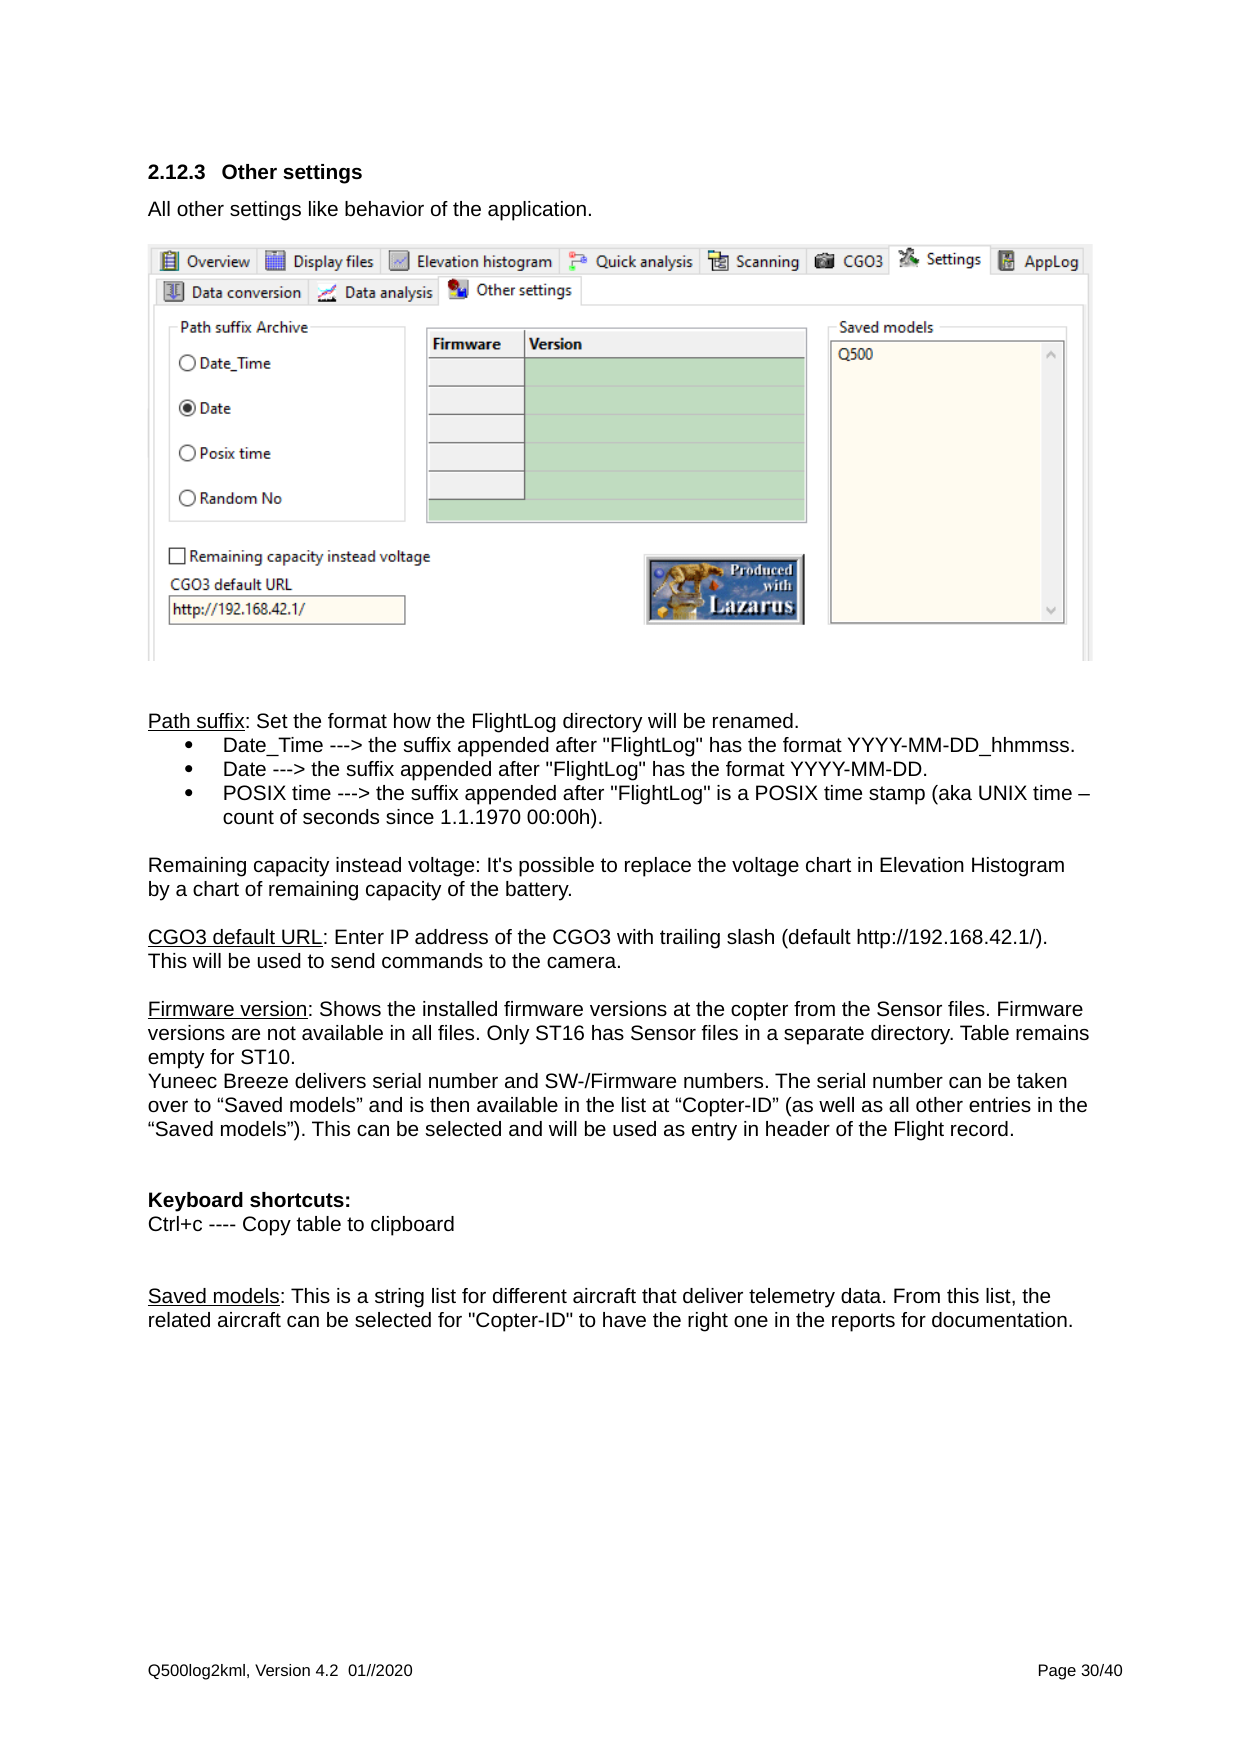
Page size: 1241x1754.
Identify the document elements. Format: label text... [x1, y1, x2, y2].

list POSIX time ---> the suffix appended after "FlightLog" is a POSIX time stamp (aka UNIX time – count of seconds since 1.1.1970 00:00h). [185, 781, 1093, 829]
list Date_Time ---> the suffix appended after "FlightLog" has the format YYYY-MM-DD_hhmmss. [185, 733, 1093, 757]
text Path suffix: Set the format how the FlightLog directory will be renamed. [148, 709, 1093, 733]
picture [147, 244, 1093, 661]
text Remaining capacity instead voltage: It's possible to replace the voltage chart in Elevation Histogram by a chart of remaining capacity of the battery. [148, 853, 1093, 901]
text Yuneec Breeze delivers serial number and SW-/Firmware numbers. The serial number can be taken over to “Saved models” and is then available in the list at “Copter-ID” (as well as all other entries in the “Saved models”). This can be selected and will be used as entry in header of the Flight record. [148, 1068, 1093, 1140]
text Ctrl+c ---- Copy table to clipboard [148, 1212, 1093, 1236]
text CGO3 default URL: Enter IP address of the CGO3 with trailing slash (default http://192.168.42.1/). This will be used to send commands to the camera. [148, 925, 1093, 973]
subtitle Other settings [148, 160, 1093, 184]
text Keyboard shortcuts: [148, 1188, 1093, 1212]
text All other settings like behavior of the application. [148, 197, 1093, 221]
text Saved models: This is a string list for different aircraft that deliver telemetry data. From this list, the related aircraft can be selected for "Copter-ID" to have the right one in the reports for documentation. [148, 1284, 1093, 1332]
text Firmware version: Shows the installed firmware versions at the copter from the Sensor files. Firmware versions are not available in all files. Only ST16 has Sensor files in a separate directory. Table remains empty for ST10. [148, 997, 1093, 1068]
list Date ---> the suffix appended after "FlightLog" has the format YYYY-MM-DD. [185, 757, 1093, 781]
